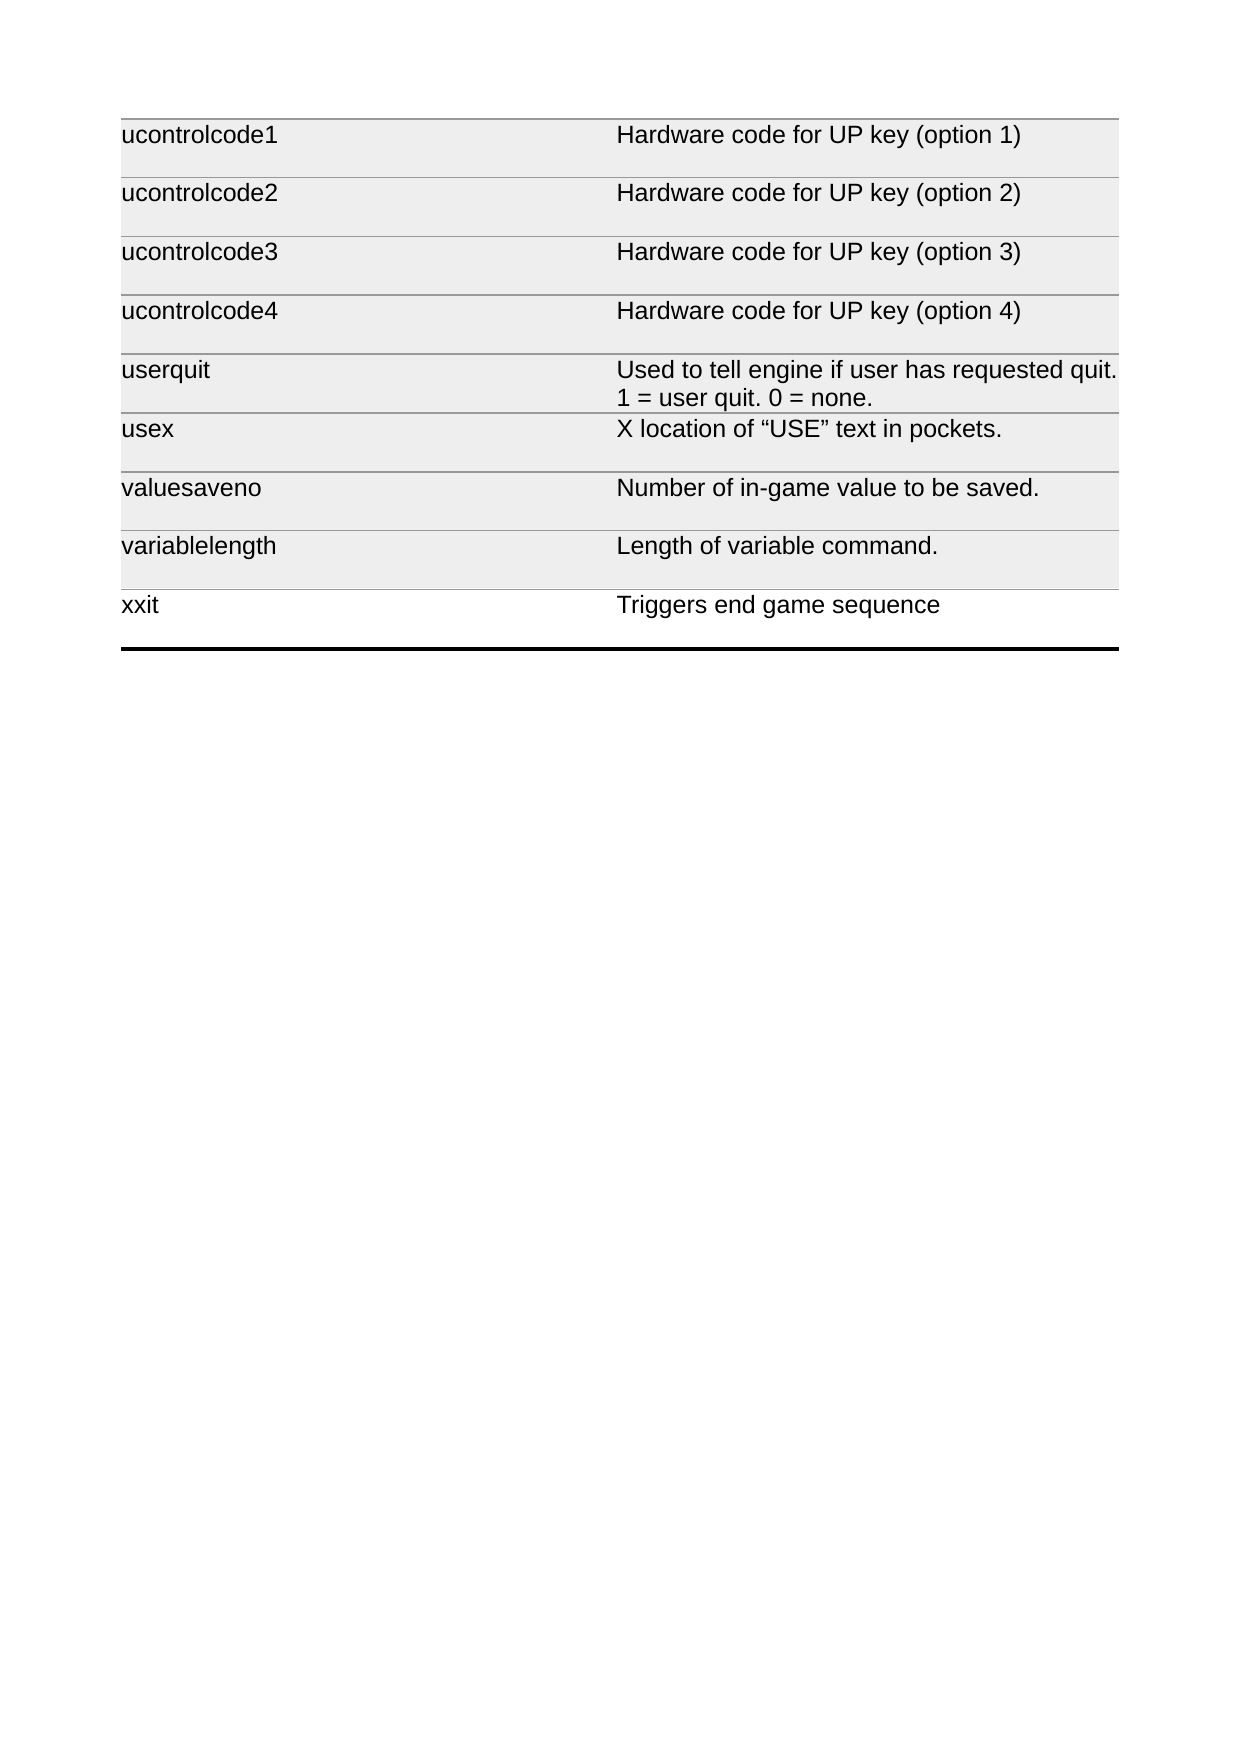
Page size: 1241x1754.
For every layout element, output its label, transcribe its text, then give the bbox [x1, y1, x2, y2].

table_cell Used to tell engine if user has requested quit. 1 = user quit. 0 = none. [616, 355, 1119, 412]
table_cell Number of in-game value to be saved. [616, 473, 1119, 530]
table_cell X location of “USE” text in pockets. [616, 414, 1119, 471]
table_cell Triggers end game sequence [616, 590, 1119, 647]
table_cell Length of variable command. [616, 531, 1119, 588]
table_cell ucontrolcode4 [121, 296, 616, 353]
table_cell Hardware code for UP key (option 4) [616, 296, 1119, 353]
table_cell userquit [121, 355, 616, 412]
table_cell ucontrolcode3 [121, 237, 616, 294]
table_cell Hardware code for UP key (option 2) [616, 178, 1119, 236]
table_cell ucontrolcode2 [121, 178, 616, 236]
table_cell variablelength [121, 531, 616, 588]
table_cell valuesaveno [121, 473, 616, 530]
table_cell ucontrolcode1 [121, 120, 616, 177]
table_cell usex [121, 414, 616, 471]
table_cell xxit [121, 590, 616, 647]
table_cell Hardware code for UP key (option 3) [616, 237, 1119, 294]
table_cell Hardware code for UP key (option 1) [616, 120, 1119, 177]
